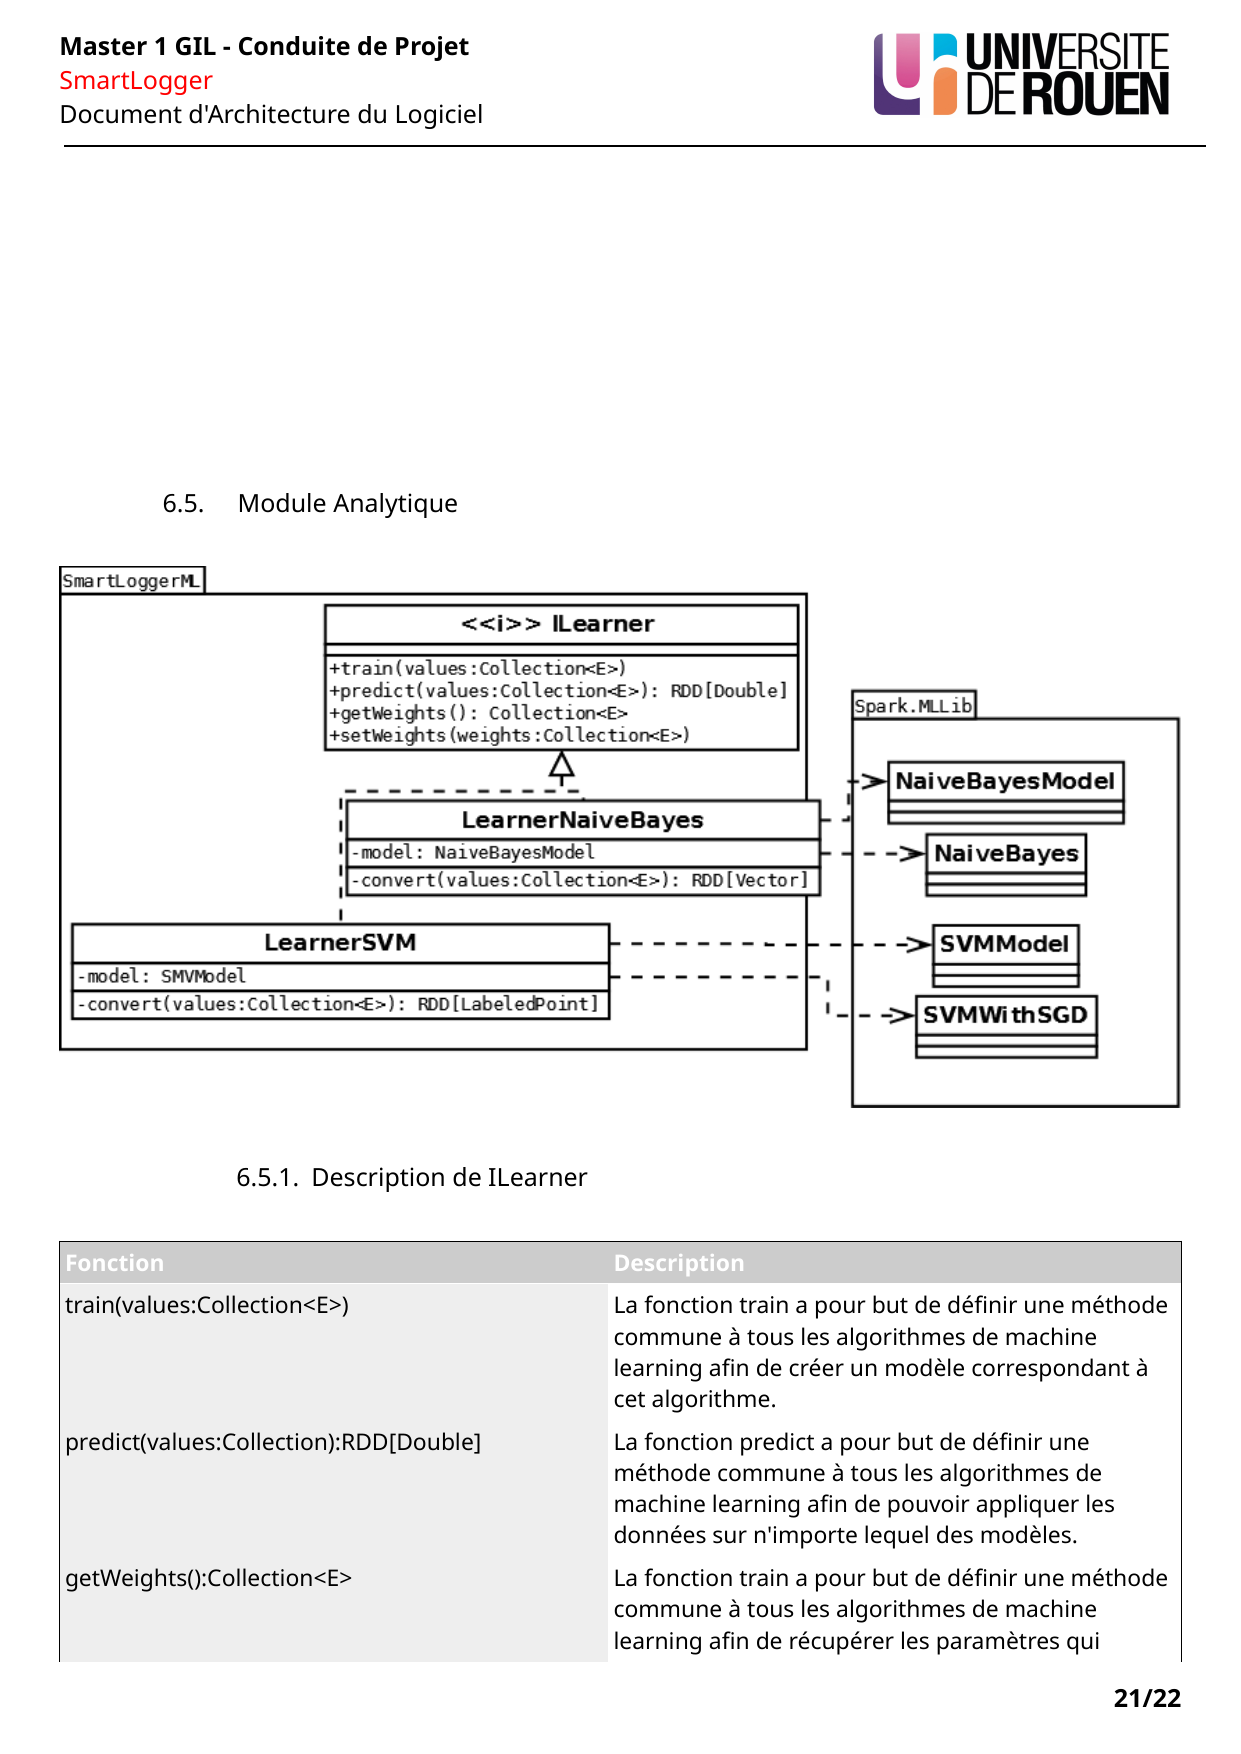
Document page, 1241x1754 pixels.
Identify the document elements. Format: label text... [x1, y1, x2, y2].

table_cell getWeights():Collection<E> [60, 1556, 608, 1662]
table_cell predict(values:Collection):RDD[Double] [60, 1420, 608, 1556]
table_cell La fonction train a pour but de définir une méthode commune à tous les algorithmes de machine learning afin de récupérer les paramètres qui [608, 1556, 1181, 1662]
subtitle Description de ILearner [236, 1160, 1181, 1194]
picture [59, 566, 1182, 1108]
table_header Fonction [60, 1242, 608, 1283]
subtitle Module Analytique [162, 485, 1181, 519]
table_cell La fonction predict a pour but de définir une méthode commune à tous les algorithmes de machine learning afin de pouvoir appliquer les données sur n'importe lequel des modèles. [608, 1420, 1181, 1556]
table_header Description [608, 1242, 1181, 1283]
picture [872, 32, 1170, 118]
table_cell La fonction train a pour but de définir une méthode commune à tous les algorithmes de machine learning afin de créer un modèle correspondant à cet algorithme. [608, 1284, 1181, 1420]
table_cell train(values:Collection<E>) [60, 1284, 608, 1420]
